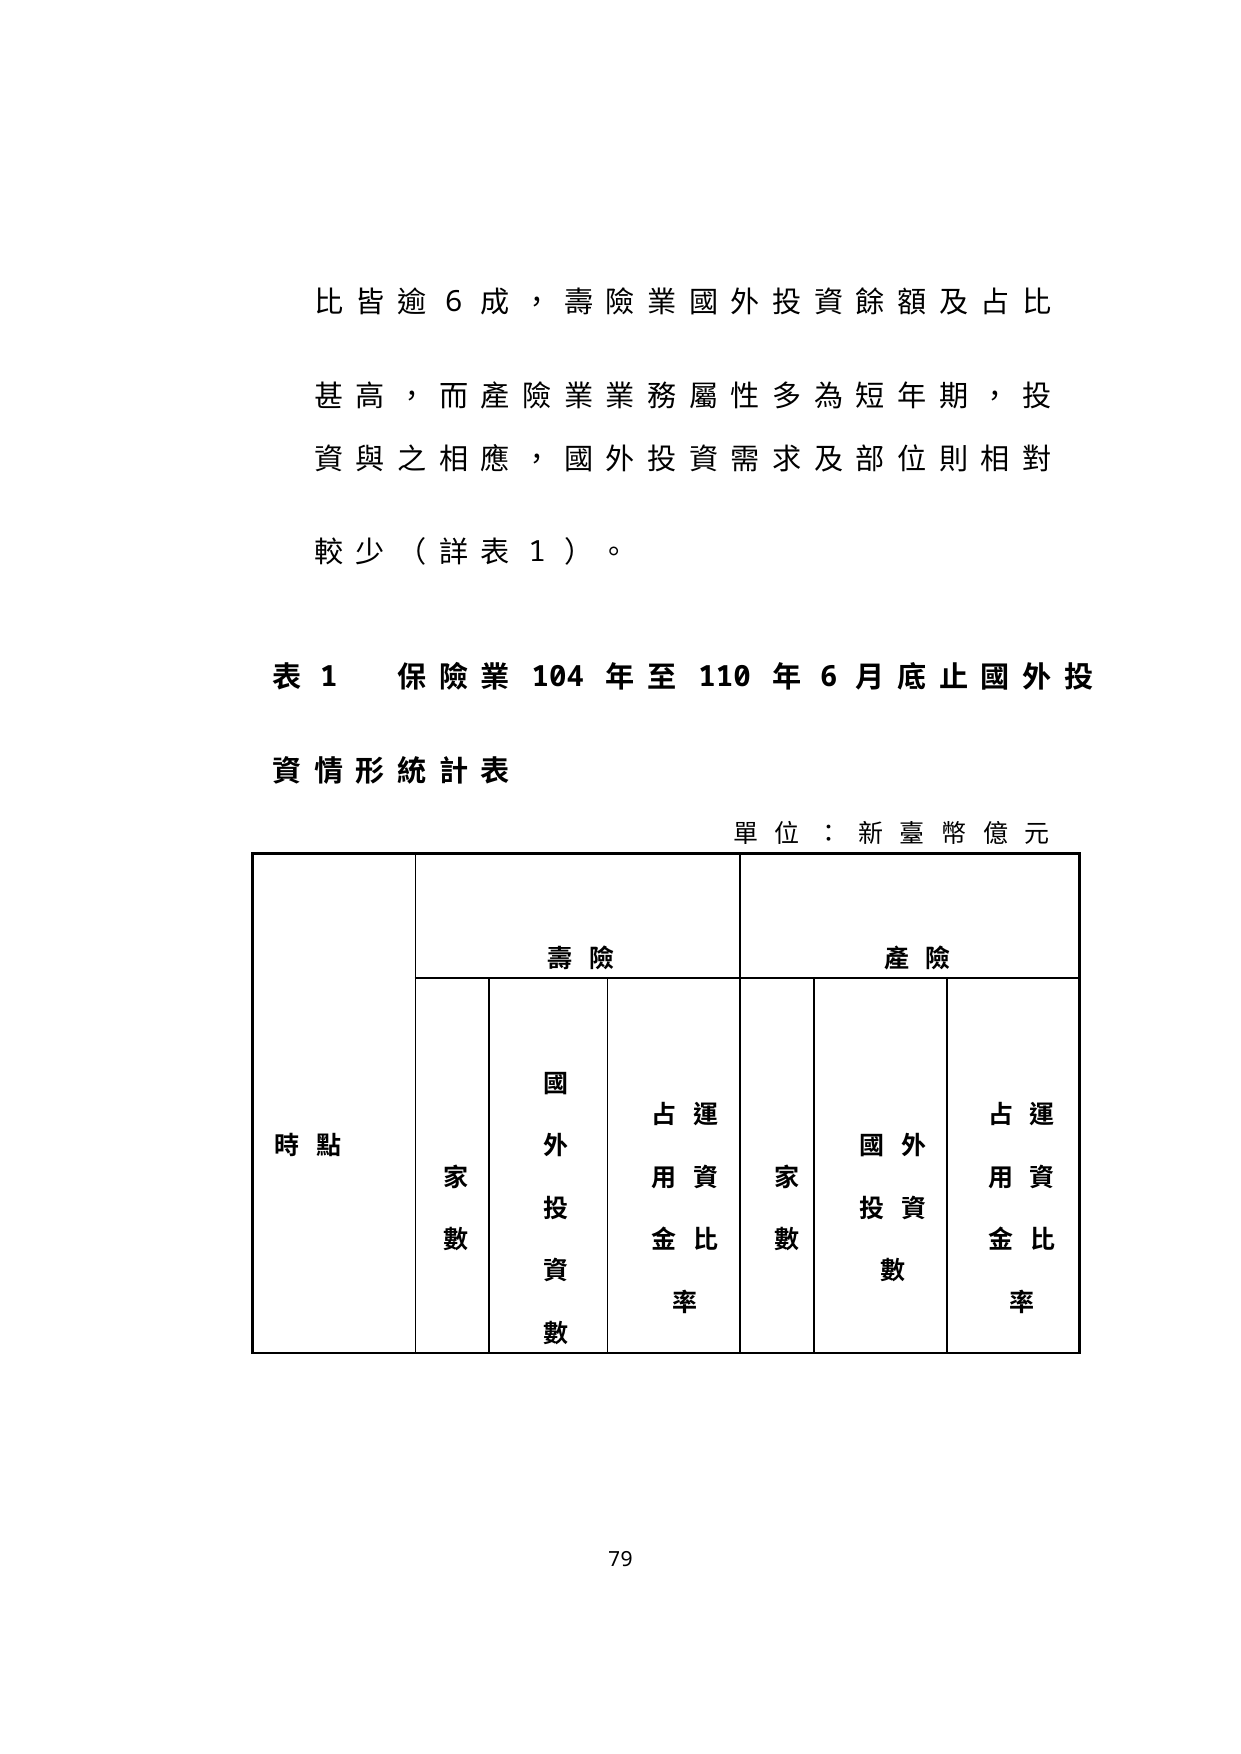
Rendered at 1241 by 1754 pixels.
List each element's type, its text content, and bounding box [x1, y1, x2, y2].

table_cell 家數 [741, 979, 813, 1352]
table_cell 占運用資金比率 [948, 979, 1078, 1352]
table_cell 占運用資金比率 [608, 979, 739, 1352]
table_cell 國外 投資數 [490, 979, 607, 1352]
text 單位：新臺幣億元 [242, 790, 1058, 852]
table_header 時點 [254, 855, 415, 1352]
text 表1 保險業104年至110年6月底止國外投資情形統計表 [242, 602, 1108, 790]
text 比皆逾6成，壽險業國外投資餘額及占比甚高，而產險業業務屬性多為短年期，投資與之相應，國外投資需求及部位則相對較少（詳表1）。 [271, 227, 1058, 602]
table_cell 國外 投資數 [815, 979, 946, 1352]
table_header 產險 [741, 855, 1078, 977]
table_cell 家數 [416, 979, 488, 1352]
table_header 壽險 [416, 855, 739, 977]
